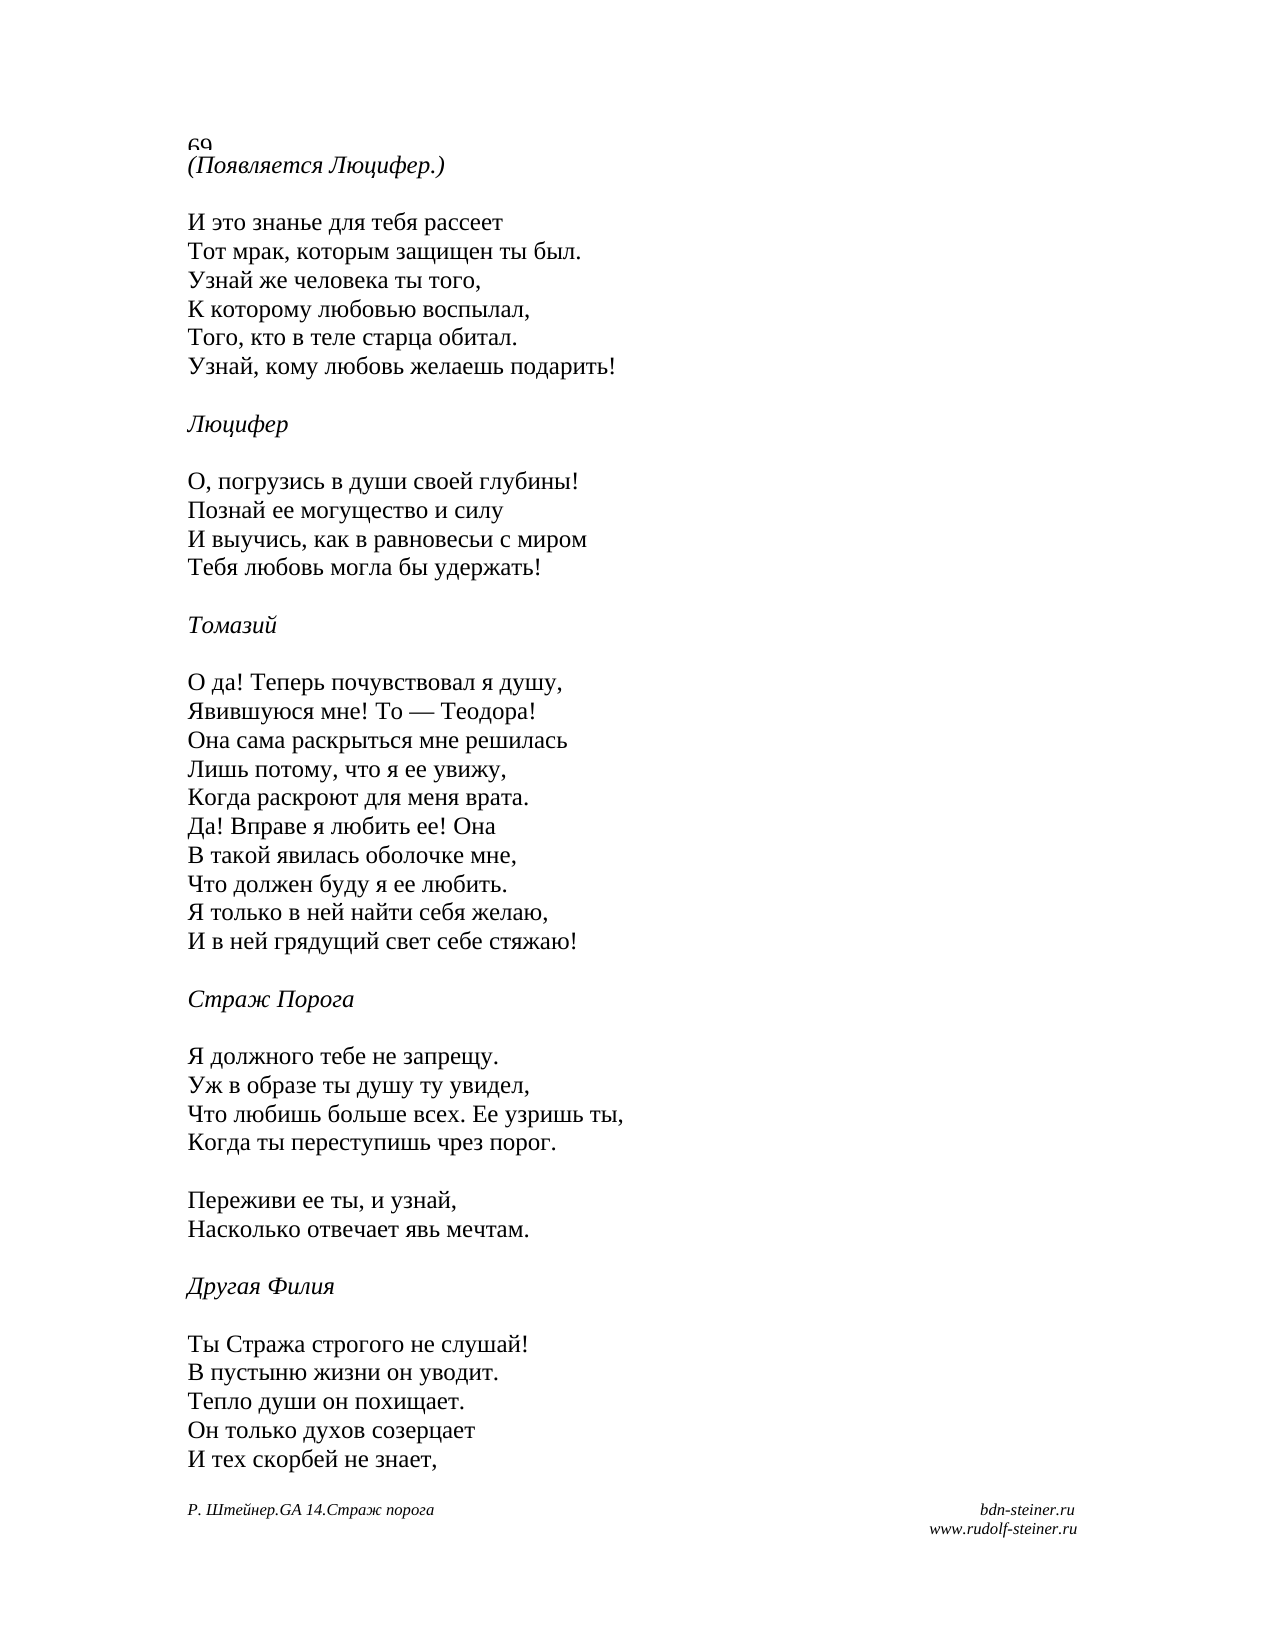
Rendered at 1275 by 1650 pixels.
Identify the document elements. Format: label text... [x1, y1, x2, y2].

text Томазий [187, 610, 1087, 639]
text О, погрузись в души своей глубины! Познай ее могущество и силу И выучись, как в равновесьи с миром Тебя любовь могла бы удержать! [187, 466, 1087, 581]
text О да! Теперь почувствовал я душу, Явившуюся мне! То — Теодора! Она сама раскрыться мне решилась Лишь потому, что я ее увижу, Когда раскроют для меня врата. Да! Вправе я любить ее! Она В такой явилась оболочке мне, Что должен буду я ее любить. Я только в ней найти себя желаю, И в ней грядущий свет себе стяжаю! [187, 667, 1087, 955]
text Страж Порога [187, 984, 1087, 1012]
text Я должного тебе не запрещу. Уж в образе ты душу ту увидел, Что любишь больше всех. Ее узришь ты, Когда ты переступишь чрез порог. [187, 1041, 1087, 1156]
text Переживи ее ты, и узнай, Насколько отвечает явь мечтам. [187, 1185, 1087, 1242]
text Ты Стража строгого не слушай! В пустыню жизни он уводит. Тепло души он похищает. Он только духов созерцает И тех скорбей не знает, [187, 1329, 1087, 1472]
text Другая Филия [187, 1271, 1087, 1300]
text И это знанье для тебя рассеет Тот мрак, которым защищен ты был. Узнай же человека ты того, К которому любовью воспылал, Того, кто в теле старца обитал. Узнай, кому любовь желаешь подарить! [187, 207, 1087, 380]
text (Появляется Люцифер.) [187, 150, 1087, 179]
text Люцифер [187, 409, 1087, 437]
